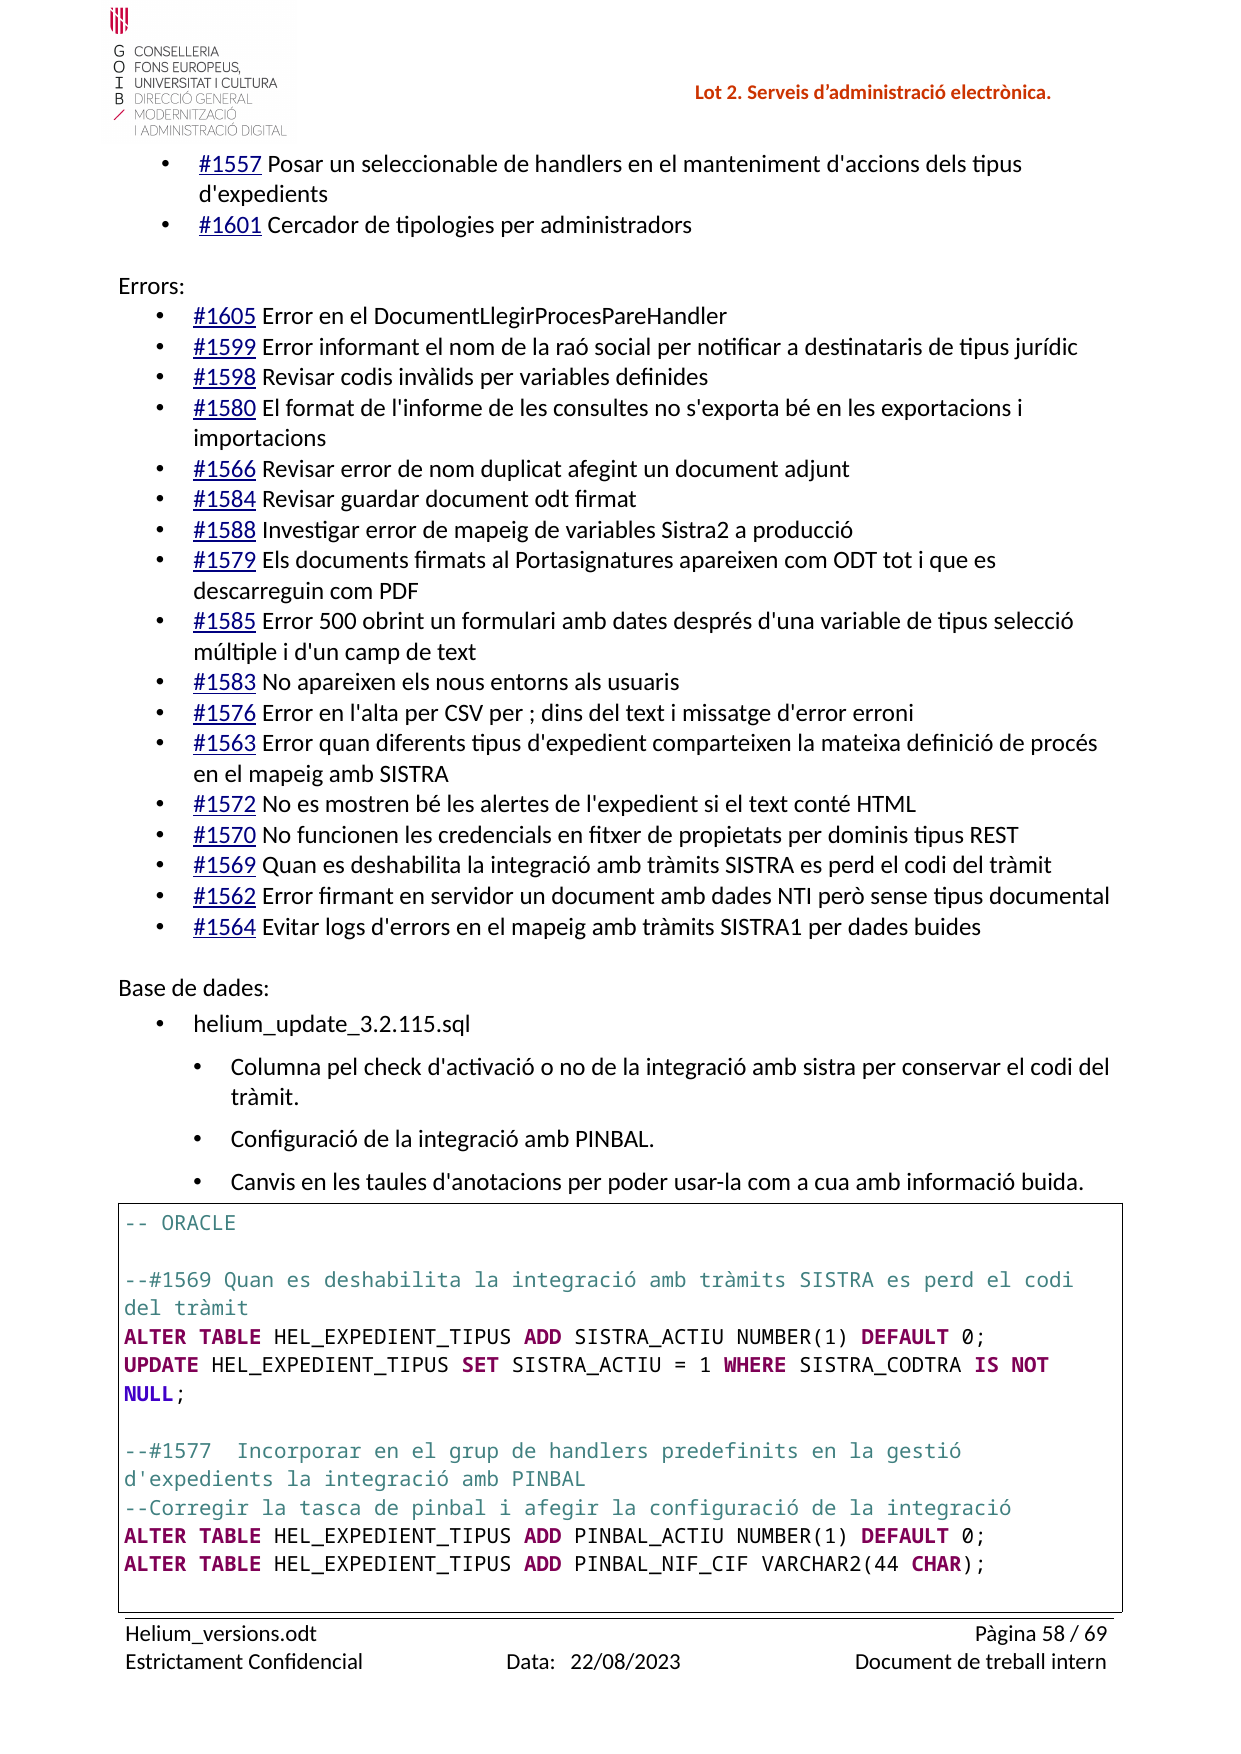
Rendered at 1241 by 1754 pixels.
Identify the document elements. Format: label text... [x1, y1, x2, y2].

list #1569 Quan es deshabilita la integració amb tràmits SISTRA es perd el codi del tràmit [156, 850, 1122, 880]
list #1557 Posar un seleccionable de handlers en el manteniment d'accions dels tipus d'expedients [161, 148, 1122, 209]
list #1576 Error en l'alta per CSV per ; dins del text i missatge d'error erroni [156, 697, 1122, 728]
text Errors: [118, 270, 1122, 300]
list #1572 No es mostren bé les alertes de l'expedient si el text conté HTML [156, 789, 1122, 819]
list #1598 Revisar codis invàlids per variables definides [156, 361, 1122, 392]
table_header -- ORACLE --#1569 Quan es deshabilita la integració amb tràmits SISTRA es perd el codi del tràmit ALTER TABLE HEL_EXPEDIENT_TIPUS ADD SISTRA_ACTIU NUMBER(1) DEFAULT 0; UPDATE HEL_EXPEDIENT_TIPUS SET SISTRA_ACTIU = 1 WHERE SISTRA_CODTRA IS NOT NULL; --#1577 Incorporar en el grup de handlers predefinits en la gestió d'expedients la integració amb PINBAL --Corregir la tasca de pinbal i afegir la configuració de la integració ALTER TABLE HEL_EXPEDIENT_TIPUS ADD PINBAL_ACTIU NUMBER(1) DEFAULT 0; ALTER TABLE HEL_EXPEDIENT_TIPUS ADD PINBAL_NIF_CIF VARCHAR2(44 CHAR); [119, 1204, 1122, 1612]
list #1580 El format de l'informe de les consultes no s'exporta bé en les exportacions i importacions [156, 392, 1122, 453]
list #1584 Revisar guardar document odt firmat [156, 483, 1122, 514]
list #1583 No apareixen els nous entorns als usuaris [156, 667, 1122, 697]
list Columna pel check d'activació o no de la integració amb sistra per conservar el codi del tràmit. [193, 1051, 1122, 1112]
list #1588 Investigar error de mapeig de variables Sistra2 a producció [156, 514, 1122, 544]
list #1562 Error firmant en servidor un document amb dades NTI però sense tipus documental [156, 880, 1122, 911]
list #1579 Els documents firmats al Portasignatures apareixen com ODT tot i que es descarreguin com PDF [156, 544, 1122, 606]
list #1566 Revisar error de nom duplicat afegint un document adjunt [156, 453, 1122, 483]
list #1563 Error quan diferents tipus d'expedient comparteixen la mateixa definició de procés en el mapeig amb SISTRA [156, 728, 1122, 789]
list helium_update_3.2.115.sql [156, 1008, 1122, 1039]
list #1599 Error informant el nom de la raó social per notificar a destinataris de tipus jurídic [156, 331, 1122, 361]
list #1601 Cercador de tipologies per administradors [161, 209, 1122, 239]
list #1605 Error en el DocumentLlegirProcesPareHandler [156, 300, 1122, 331]
list Configuració de la integració amb PINBAL. [193, 1123, 1122, 1154]
list Canvis en les taules d'anotacions per poder usar-la com a cua amb informació buida. [193, 1166, 1122, 1196]
list #1564 Evitar logs d'errors en el mapeig amb tràmits SISTRA1 per dades buides [156, 911, 1122, 941]
picture [100, 0, 297, 144]
list #1570 No funcionen les credencials en fitxer de propietats per dominis tipus REST [156, 819, 1122, 850]
list #1585 Error 500 obrint un formulari amb dates després d'una variable de tipus selecció múltiple i d'un camp de text [156, 606, 1122, 667]
text Base de dades: [118, 972, 1122, 1002]
